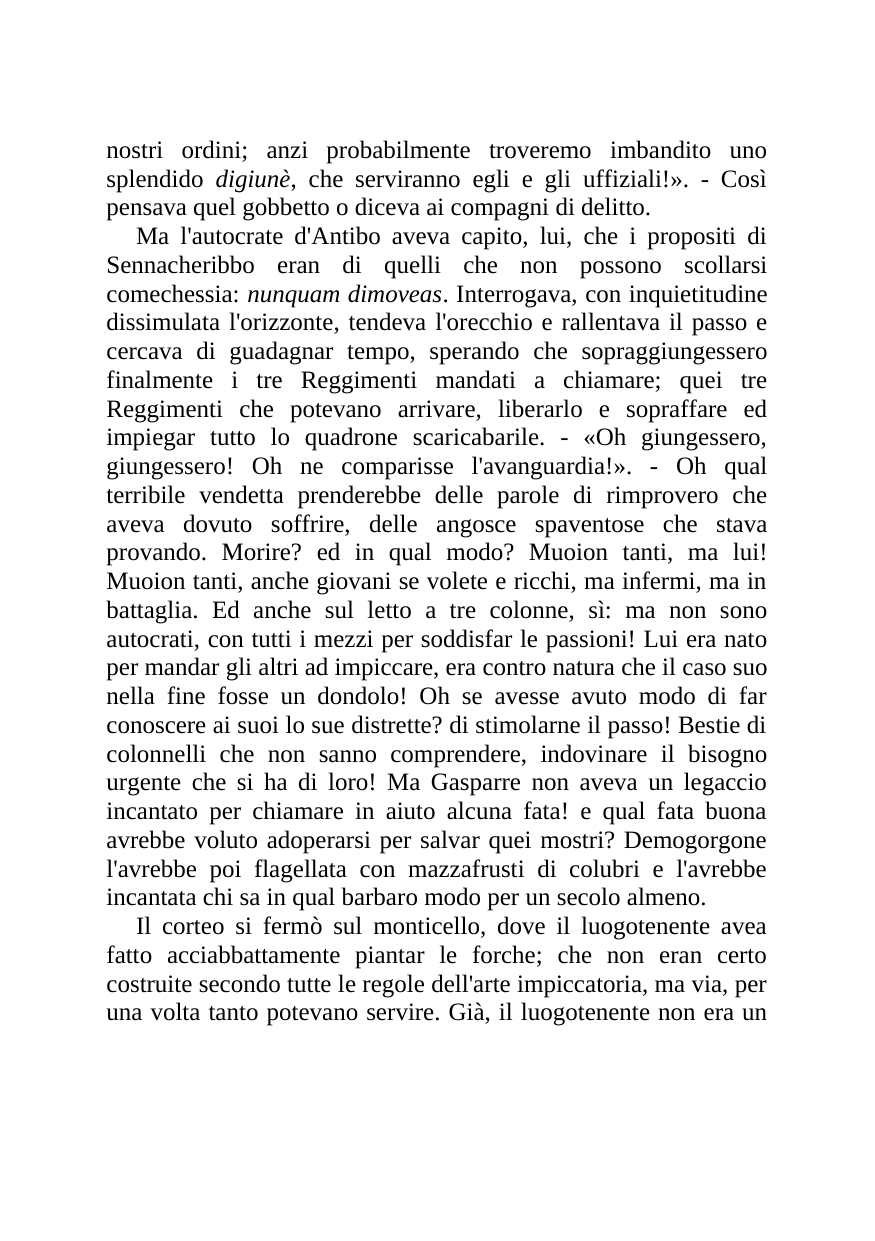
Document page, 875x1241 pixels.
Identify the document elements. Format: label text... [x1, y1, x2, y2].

text Ma l'autocrate d'Antibo aveva capito, lui, che i propositi di Sennacheribbo eran di quelli che non possono scollarsi comechessia: nunquam dimoveas. Interrogava, con inquietitudine dissimulata l'orizzonte, tendeva l'orecchio e rallentava il passo e cercava di guadagnar tempo, sperando che sopraggiungessero finalmente i tre Reggimenti mandati a chiamare; quei tre Reggimenti che potevano arrivare, liberarlo e sopraffare ed impiegar tutto lo quadrone scaricabarile. - «Oh giungessero, giungessero! Oh ne comparisse l'avanguardia!». - Oh qual terribile vendetta prenderebbe delle parole di rimprovero che aveva dovuto soffrire, delle angosce spaventose che stava provando. Morire? ed in qual modo? Muoion tanti, ma lui! Muoion tanti, anche giovani se volete e ricchi, ma infermi, ma in battaglia. Ed anche sul letto a tre colonne, sì: ma non sono autocrati, con tutti i mezzi per soddisfar le passioni! Lui era nato per mandar gli altri ad impiccare, era contro natura che il caso suo nella fine fosse un dondolo! Oh se avesse avuto modo di far conoscere ai suoi lo sue distrette? di stimolarne il passo! Bestie di colonnelli che non sanno comprendere, indovinare il bisogno urgente che si ha di loro! Ma Gasparre non aveva un legaccio incantato per chiamare in aiuto alcuna fata! e qual fata buona avrebbe voluto adoperarsi per salvar quei mostri? Demogorgone l'avrebbe poi flagellata con mazzafrusti di colubri e l'avrebbe incantata chi sa in qual barbaro modo per un secolo almeno. [106, 221, 768, 911]
text Il corteo si fermò sul monticello, dove il luogotenente avea fatto acciabbattamente piantar le forche; che non eran certo costruite secondo tutte le regole dell'arte impiccatoria, ma via, per una volta tanto potevano servire. Già, il luogotenente non era un [106, 911, 768, 1026]
text nostri ordini; anzi probabilmente troveremo imbandito uno splendido digiunè, che serviranno egli e gli uffiziali!». - Così pensava quel gobbetto o diceva ai compagni di delitto. [106, 135, 768, 221]
